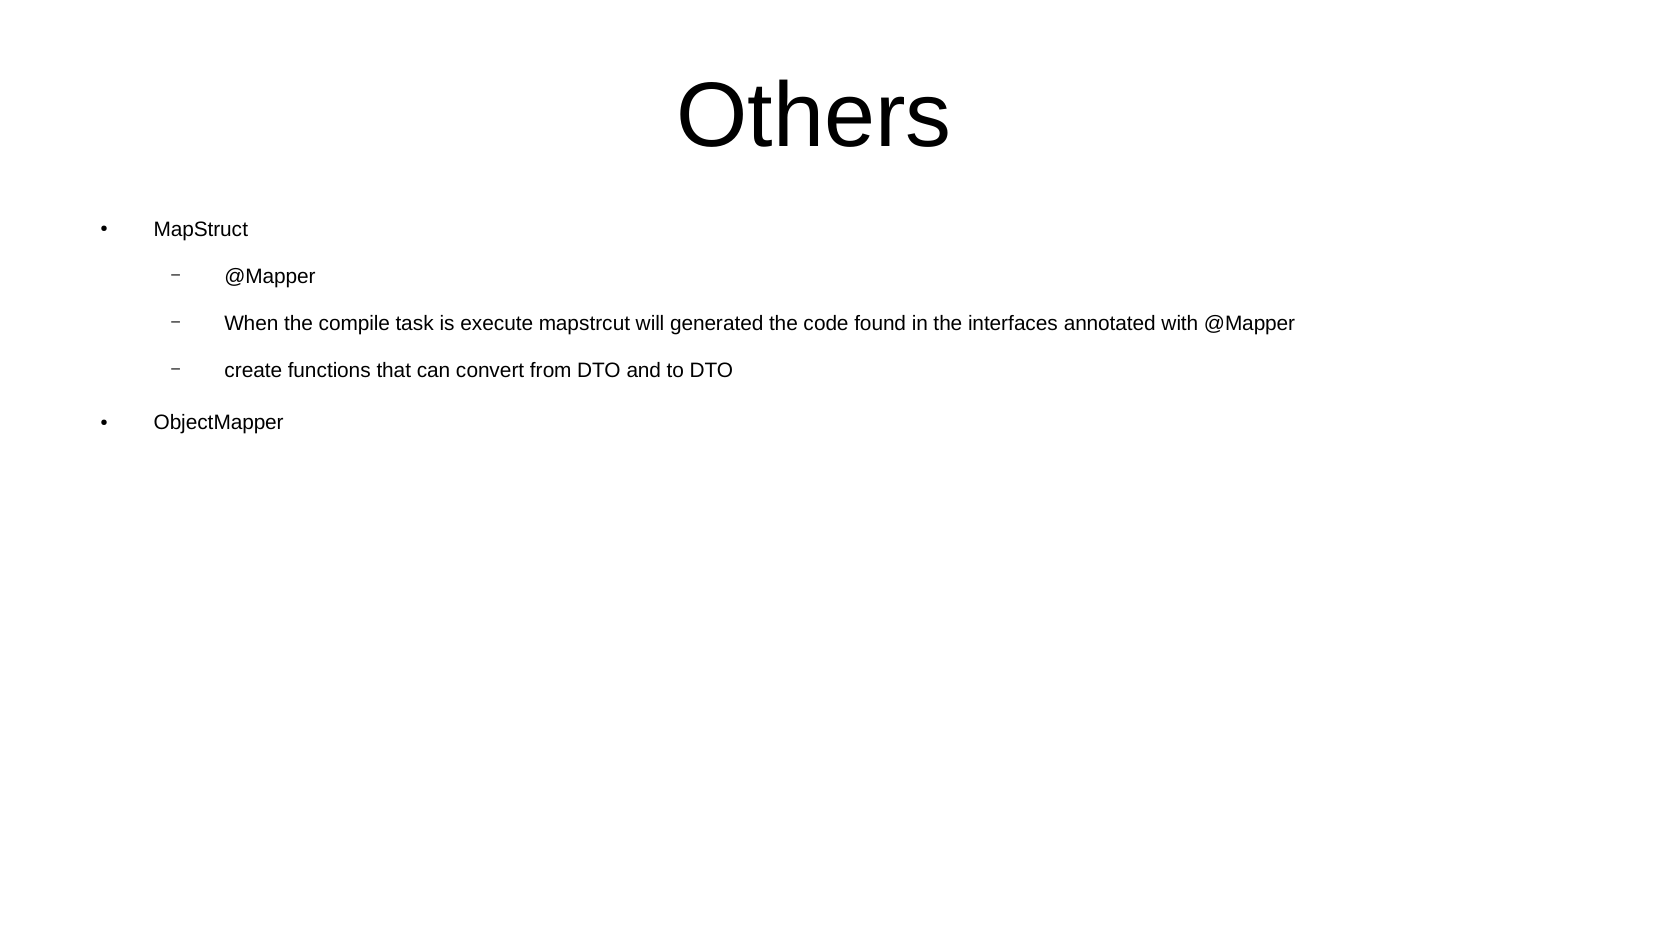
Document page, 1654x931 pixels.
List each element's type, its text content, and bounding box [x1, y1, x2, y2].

list MapStruct @Mapper When the compile task is execute mapstrcut will generated the code found in the interfaces annotated with @Mapper create functions that can convert from DTO and to DTO ObjectMapper [82, 217, 1571, 758]
title Others [82, 37, 1571, 193]
